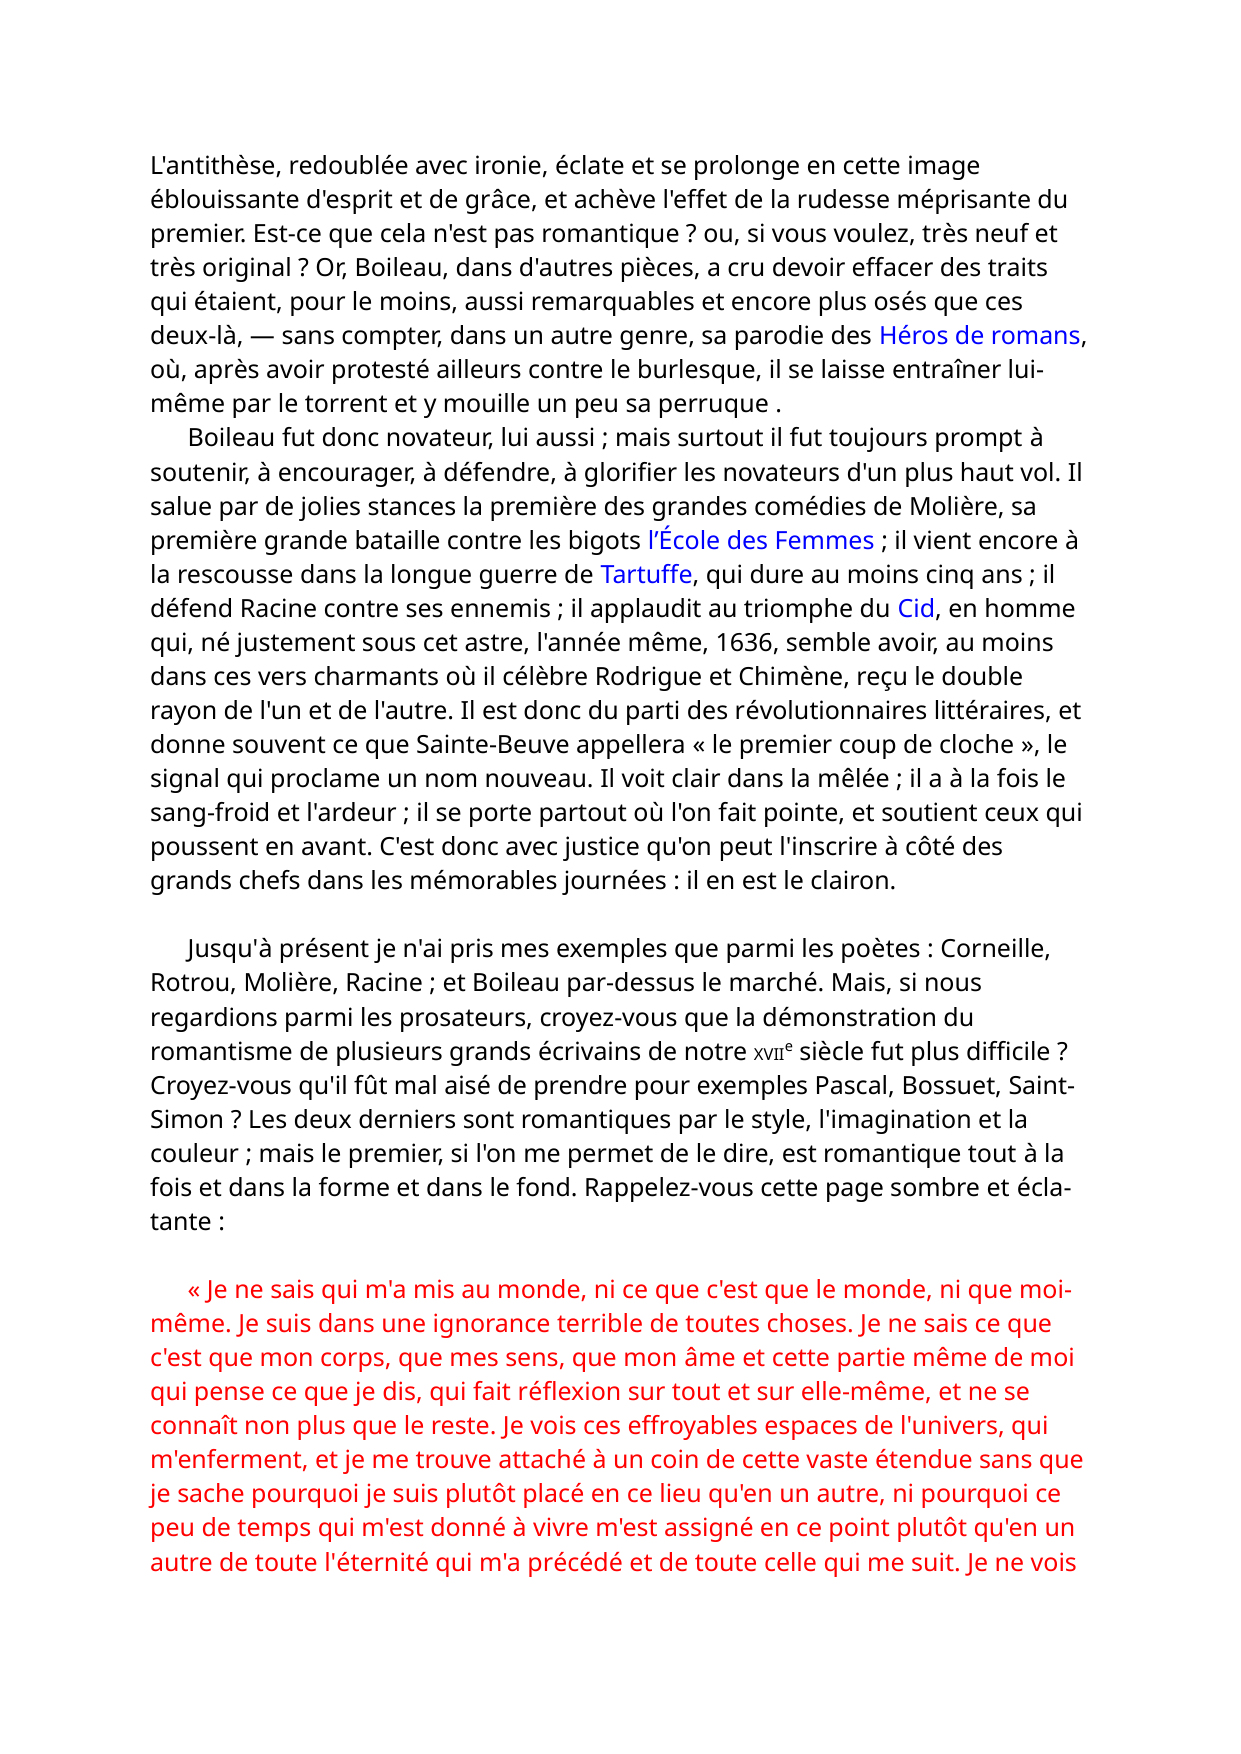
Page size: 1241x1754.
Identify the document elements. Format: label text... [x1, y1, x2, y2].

text L'antithèse, redoublée avec ironie, éclate et se pro­longe en cette image éblouissante d'esprit et de grâce, et achève l'effet de la rudesse méprisante du pre­mier. Est-ce que cela n'est pas romantique ? ou, si vous voulez, très neuf et très original ? Or, Boi­leau, dans d'autres pièces, a cru devoir effacer des traits qui étaient, pour le moins, aussi remarqua­bles et encore plus osés que ces deux-là, — sans compter, dans un autre genre, sa parodie des Héros de romans, où, après avoir protesté ailleurs contre le burlesque, il se laisse entraîner lui-même par le torrent et y mouille un peu sa perru­que . [150, 148, 1091, 420]
text Jusqu'à présent je n'ai pris mes exemples que parmi les poètes : Corneille, Rotrou, Molière, Racine ; et Boileau par-dessus le marché. Mais, si nous regardions parmi les prosateurs, croyez-vous que la démonstration du romantisme de plusieurs grands écrivains de notre xviie siècle fut plus difficile ? Croyez-vous qu'il fût mal aisé de prendre pour exemples Pascal, Bossuet, Saint-Simon ? Les deux derniers sont romanti­ques par le style, l'imagination et la couleur ; mais le premier, si l'on me permet de le dire, est romantique tout à la fois et dans la forme et dans le fond. Rappelez-vous cette page sombre et écla­tante : [150, 931, 1091, 1238]
text Boileau fut donc novateur, lui aussi ; mais surtout il fut toujours prompt à soutenir, à encourager, à défendre, à glorifier les novateurs d'un plus haut vol. Il salue par de jolies stances la première des grandes comédies de Molière, sa première grande bataille contre les bigots l’École des Femmes ; il vient encore à la rescousse dans la longue guerre de Tartuffe, qui dure au moins cinq ans ; il défend Racine contre ses ennemis ; il applaudit au triomphe du Cid, en homme qui, né justement sous cet astre, l'année même, 1636, semble avoir, au moins dans ces vers charmants où il célèbre Rodrigue et Chi­mène, reçu le double rayon de l'un et de l'autre. Il est donc du parti des révolutionnaires littéraires, et donne souvent ce que Sainte-Beuve appellera « le premier coup de cloche », le signal qui pro­clame un nom nouveau. Il voit clair dans la mêlée ; il a à la fois le sang-froid et l'ardeur ; il se porte partout où l'on fait pointe, et soutient ceux qui poussent en avant. C'est donc avec justice qu'on peut l'inscrire à côté des grands chefs dans les mémorables journées : il en est le clairon. [150, 420, 1091, 897]
text « Je ne sais qui m'a mis au monde, ni ce que c'est que le monde, ni que moi-même. Je suis dans une ignorance terrible de toutes choses. Je ne sais ce que c'est que mon corps, que mes sens, que mon âme et cette partie même de moi qui pense ce que je dis, qui fait réflexion sur tout et sur elle-même, et ne se connaît non plus que le reste. Je vois ces effroyables espaces de l'univers, qui m'enferment, et je me trouve attaché à un coin de cette vaste étendue sans que je sache pourquoi je suis plutôt placé en ce lieu qu'en un autre, ni pourquoi ce peu de temps qui m'est donné à vivre m'est assigné en ce point plutôt qu'en un autre de toute l'éternité qui m'a précédé et de toute celle qui me suit. Je ne vois [150, 1272, 1091, 1578]
